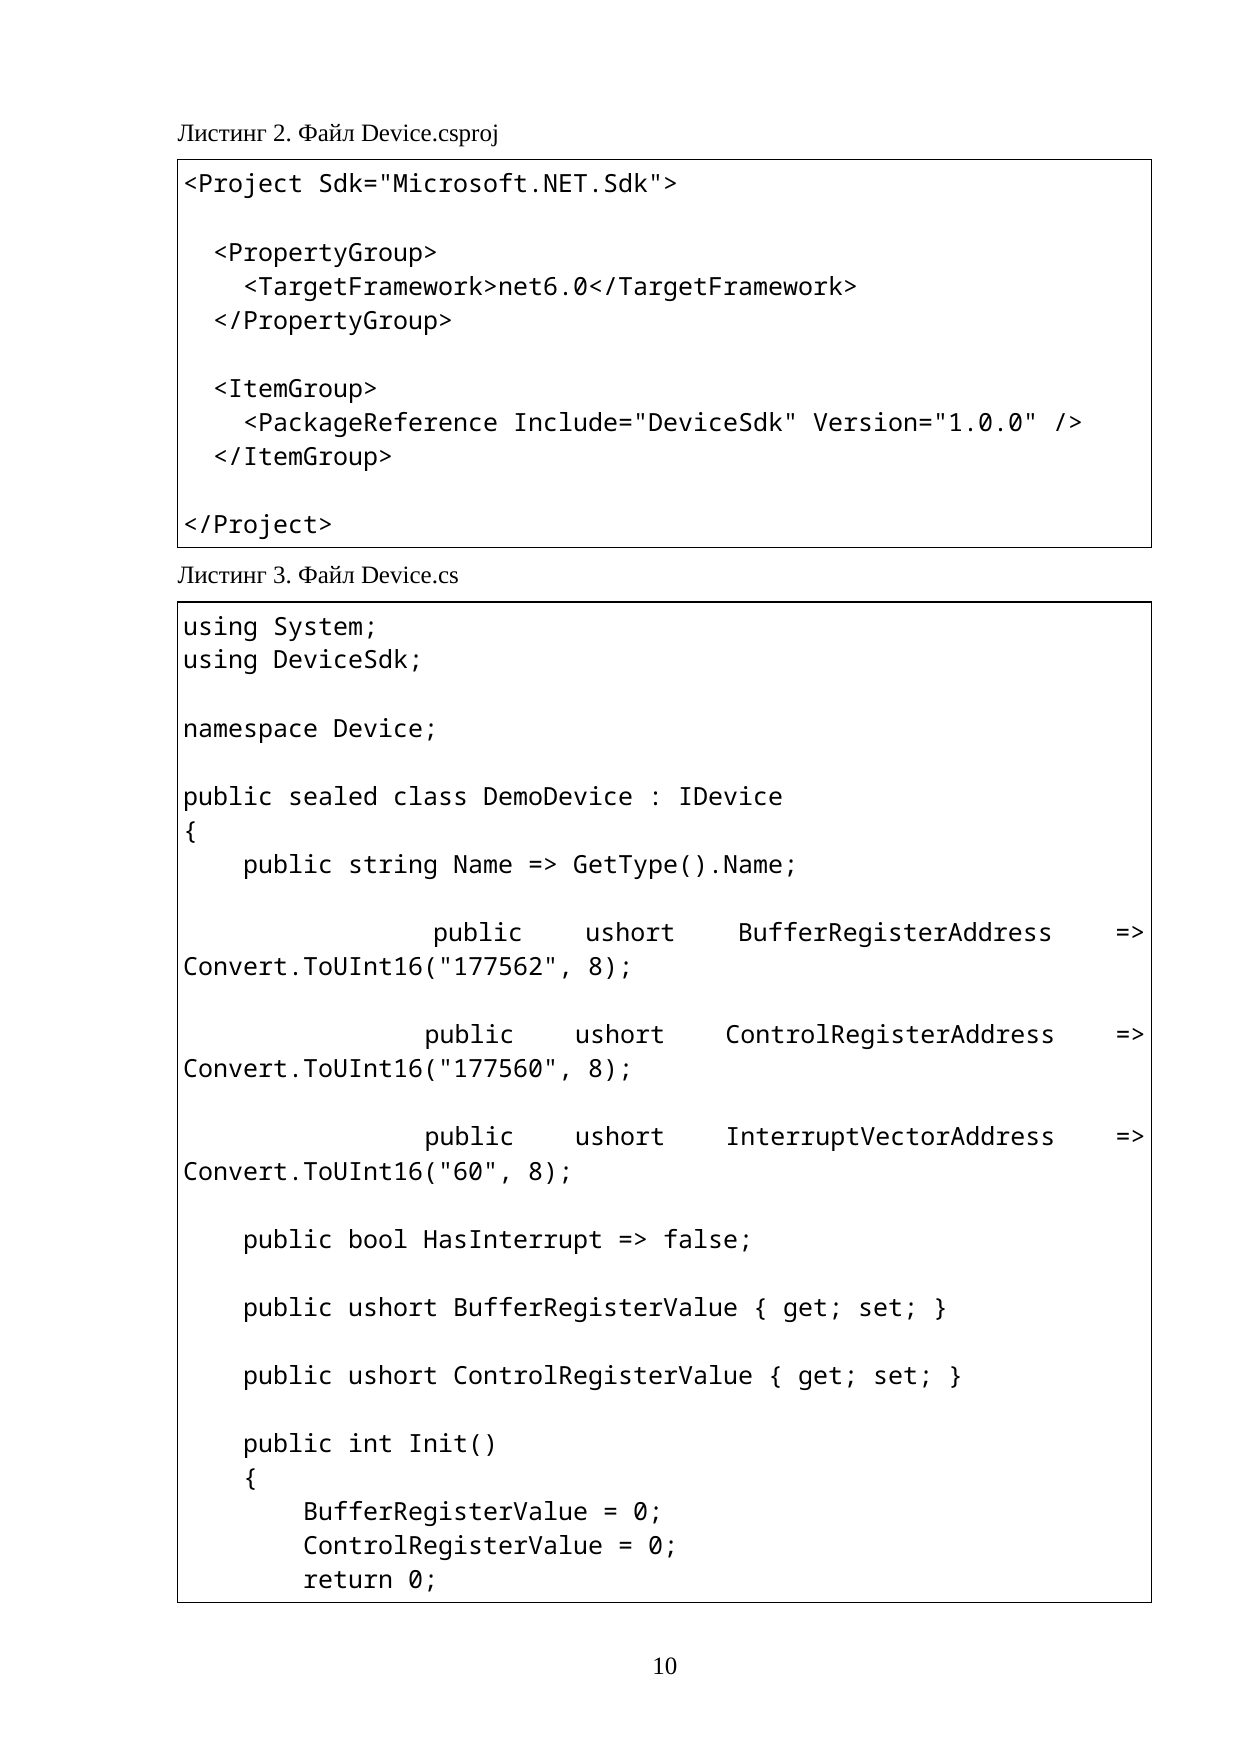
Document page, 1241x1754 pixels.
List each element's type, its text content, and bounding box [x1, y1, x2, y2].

table_header <Project Sdk="Microsoft.NET.Sdk"> <PropertyGroup> <TargetFramework>net6.0</TargetFramework> </PropertyGroup> <ItemGroup> <PackageReference Include="DeviceSdk" Version="1.0.0" /> </ItemGroup> </Project> [178, 160, 1151, 547]
text Листинг 3. Файл Device.cs [177, 560, 1152, 589]
table_header using System; using DeviceSdk; namespace Device; public sealed class DemoDevice : IDevice { public string Name => GetType().Name; public ushort BufferRegisterAddress => Convert.ToUInt16("177562", 8); public ushort ControlRegisterAddress => Convert.ToUInt16("177560", 8); public ushort InterruptVectorAddress => Convert.ToUInt16("60", 8); public bool HasInterrupt => false; public ushort BufferRegisterValue { get; set; } public ushort ControlRegisterValue { get; set; } public int Init() { BufferRegisterValue = 0; ControlRegisterValue = 0; return 0; [178, 603, 1151, 1602]
text Листинг 2. Файл Device.csproj [177, 118, 1152, 147]
